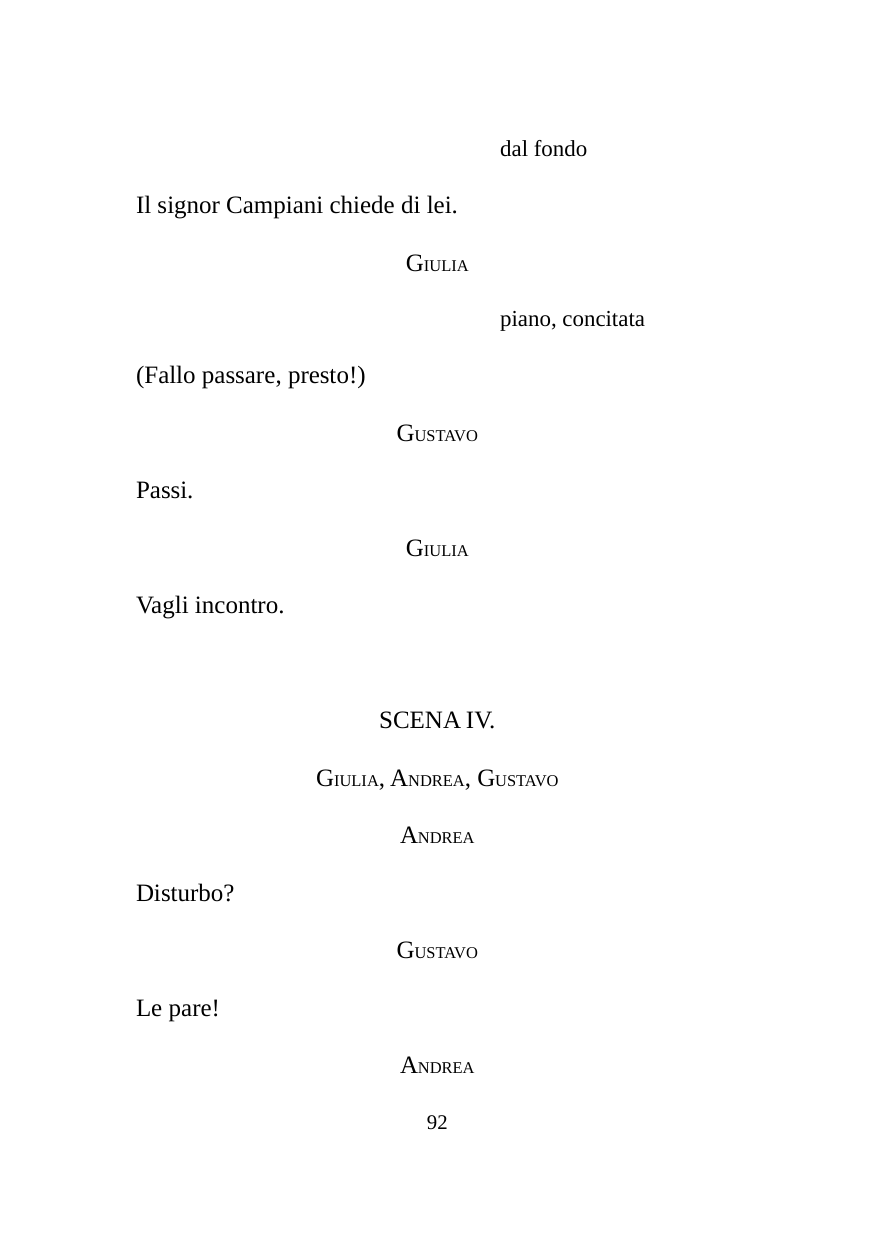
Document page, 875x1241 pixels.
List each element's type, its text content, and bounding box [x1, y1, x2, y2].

text Le pare! [106, 993, 768, 1021]
text Gustavo [106, 418, 768, 446]
text Vagli incontro. [106, 590, 768, 619]
text Il signor Campiani chiede di lei. [106, 190, 768, 219]
text dal fondo [500, 135, 768, 161]
text (Fallo passare, presto!) [106, 360, 768, 389]
text Gustavo [106, 935, 768, 964]
text Giulia [106, 533, 768, 561]
text Andrea [106, 820, 768, 849]
text SCENA IV. [106, 705, 768, 734]
text Disturbo? [106, 878, 768, 906]
text piano, concitata [500, 305, 768, 331]
text Andrea [106, 1050, 768, 1079]
text Giulia, Andrea, Gustavo [106, 763, 768, 791]
text Passi. [106, 475, 768, 504]
text Giulia [106, 248, 768, 276]
